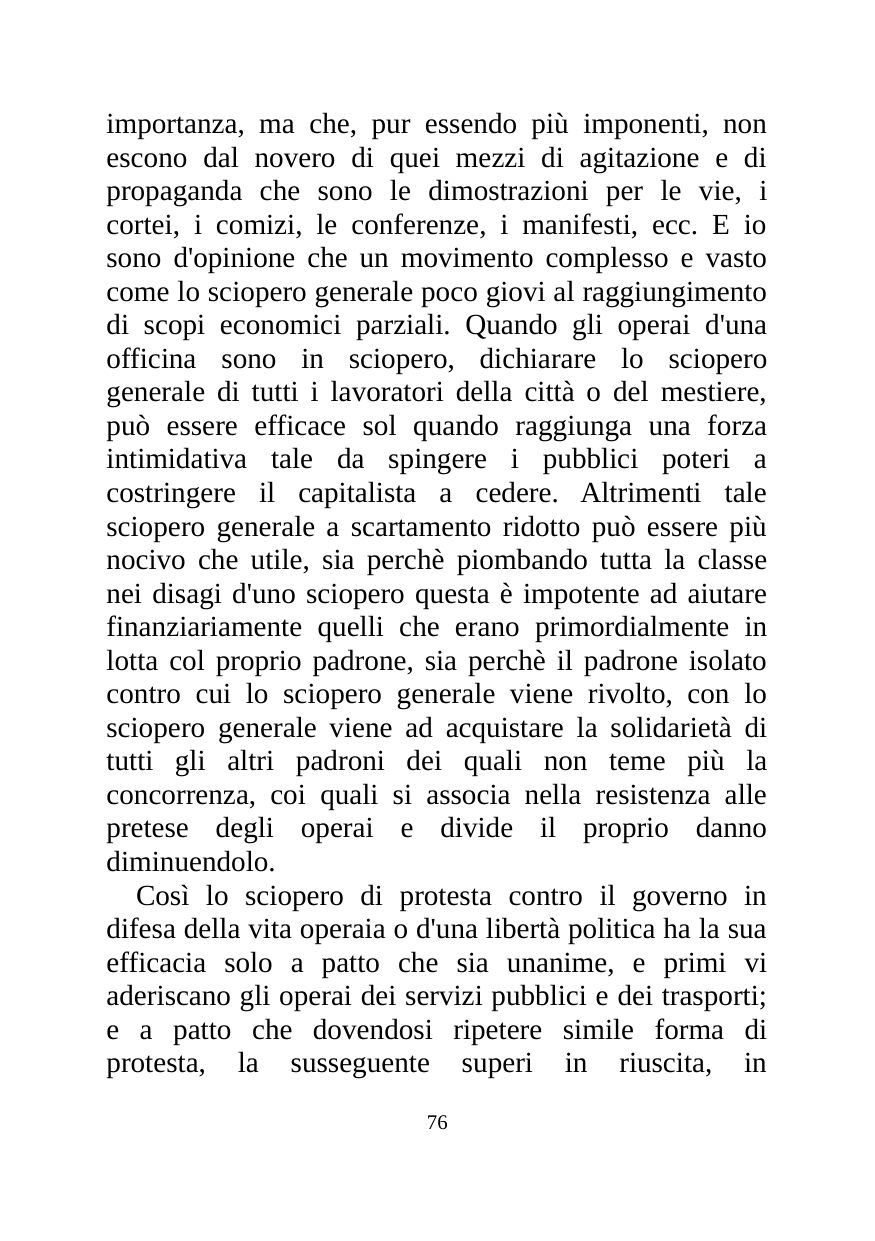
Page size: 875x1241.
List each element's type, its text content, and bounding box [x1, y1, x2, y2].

text Così lo sciopero di protesta contro il governo in difesa della vita operaia o d'una libertà politica ha la sua efficacia solo a patto che sia unanime, e primi vi aderiscano gli operai dei servizi pubblici e dei trasporti; e a patto che dovendosi ripetere simile forma di protesta, la susseguente superi in riuscita, in [106, 878, 768, 1079]
text importanza, ma che, pur essendo più imponenti, non escono dal novero di quei mezzi di agitazione e di propaganda che sono le dimostrazioni per le vie, i cortei, i comizi, le conferenze, i manifesti, ecc. E io sono d'opinione che un movimento complesso e vasto come lo sciopero generale poco giovi al raggiungimento di scopi economici parziali. Quando gli operai d'una officina sono in sciopero, dichiarare lo sciopero generale di tutti i lavoratori della città o del mestiere, può essere efficace sol quando raggiunga una forza intimidativa tale da spingere i pubblici poteri a costringere il capitalista a cedere. Altrimenti tale sciopero generale a scartamento ridotto può essere più nocivo che utile, sia perchè piombando tutta la classe nei disagi d'uno sciopero questa è impotente ad aiutare finanziariamente quelli che erano primordialmente in lotta col proprio padrone, sia perchè il padrone isolato contro cui lo sciopero generale viene rivolto, con lo sciopero generale viene ad acquistare la solidarietà di tutti gli altri padroni dei quali non teme più la concorrenza, coi quali si associa nella resistenza alle pretese degli operai e divide il proprio danno diminuendolo. [106, 106, 768, 878]
